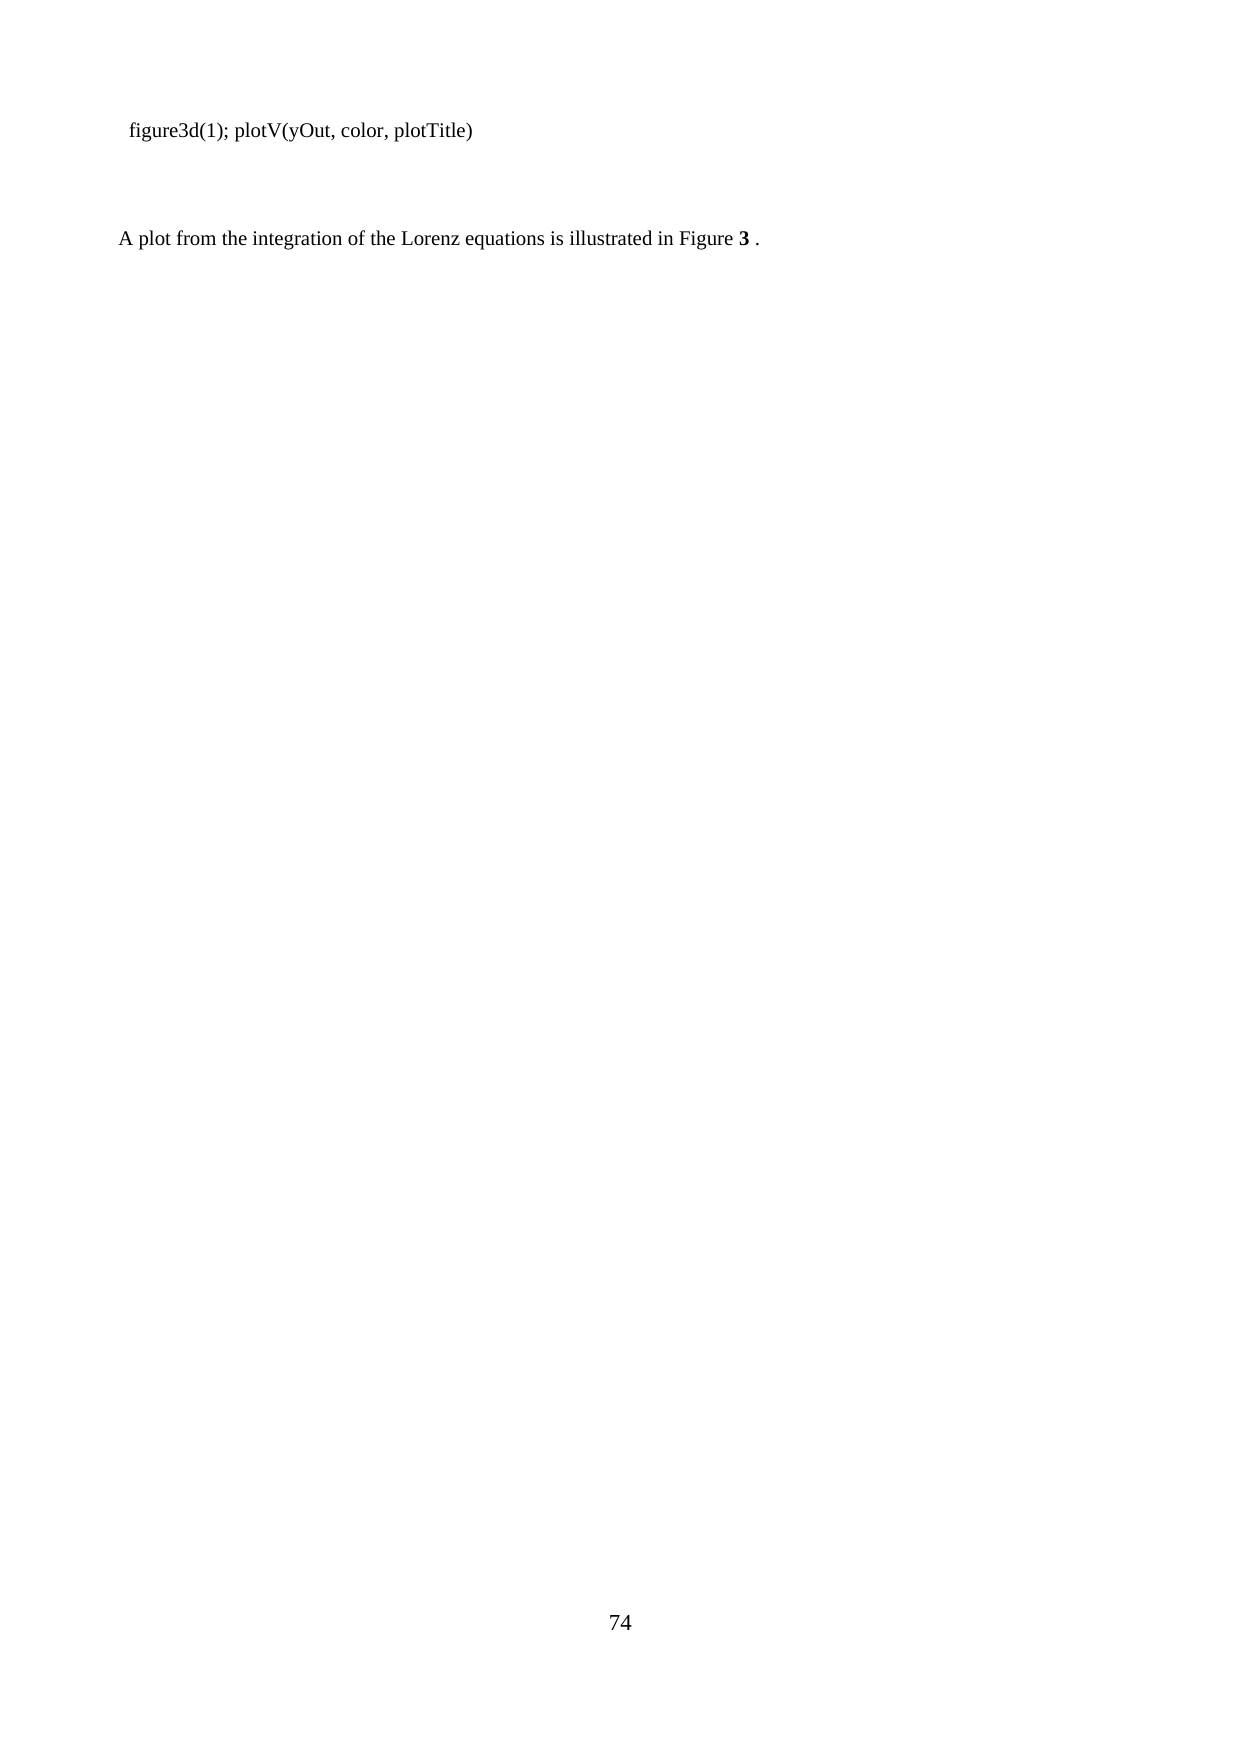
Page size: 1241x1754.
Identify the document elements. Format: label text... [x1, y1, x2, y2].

text figure3d(1); plotV(yOut, color, plotTitle) [118, 118, 1122, 142]
text A plot from the integration of the Lorenz equations is illustrated in Figure 3 . [118, 226, 1122, 250]
